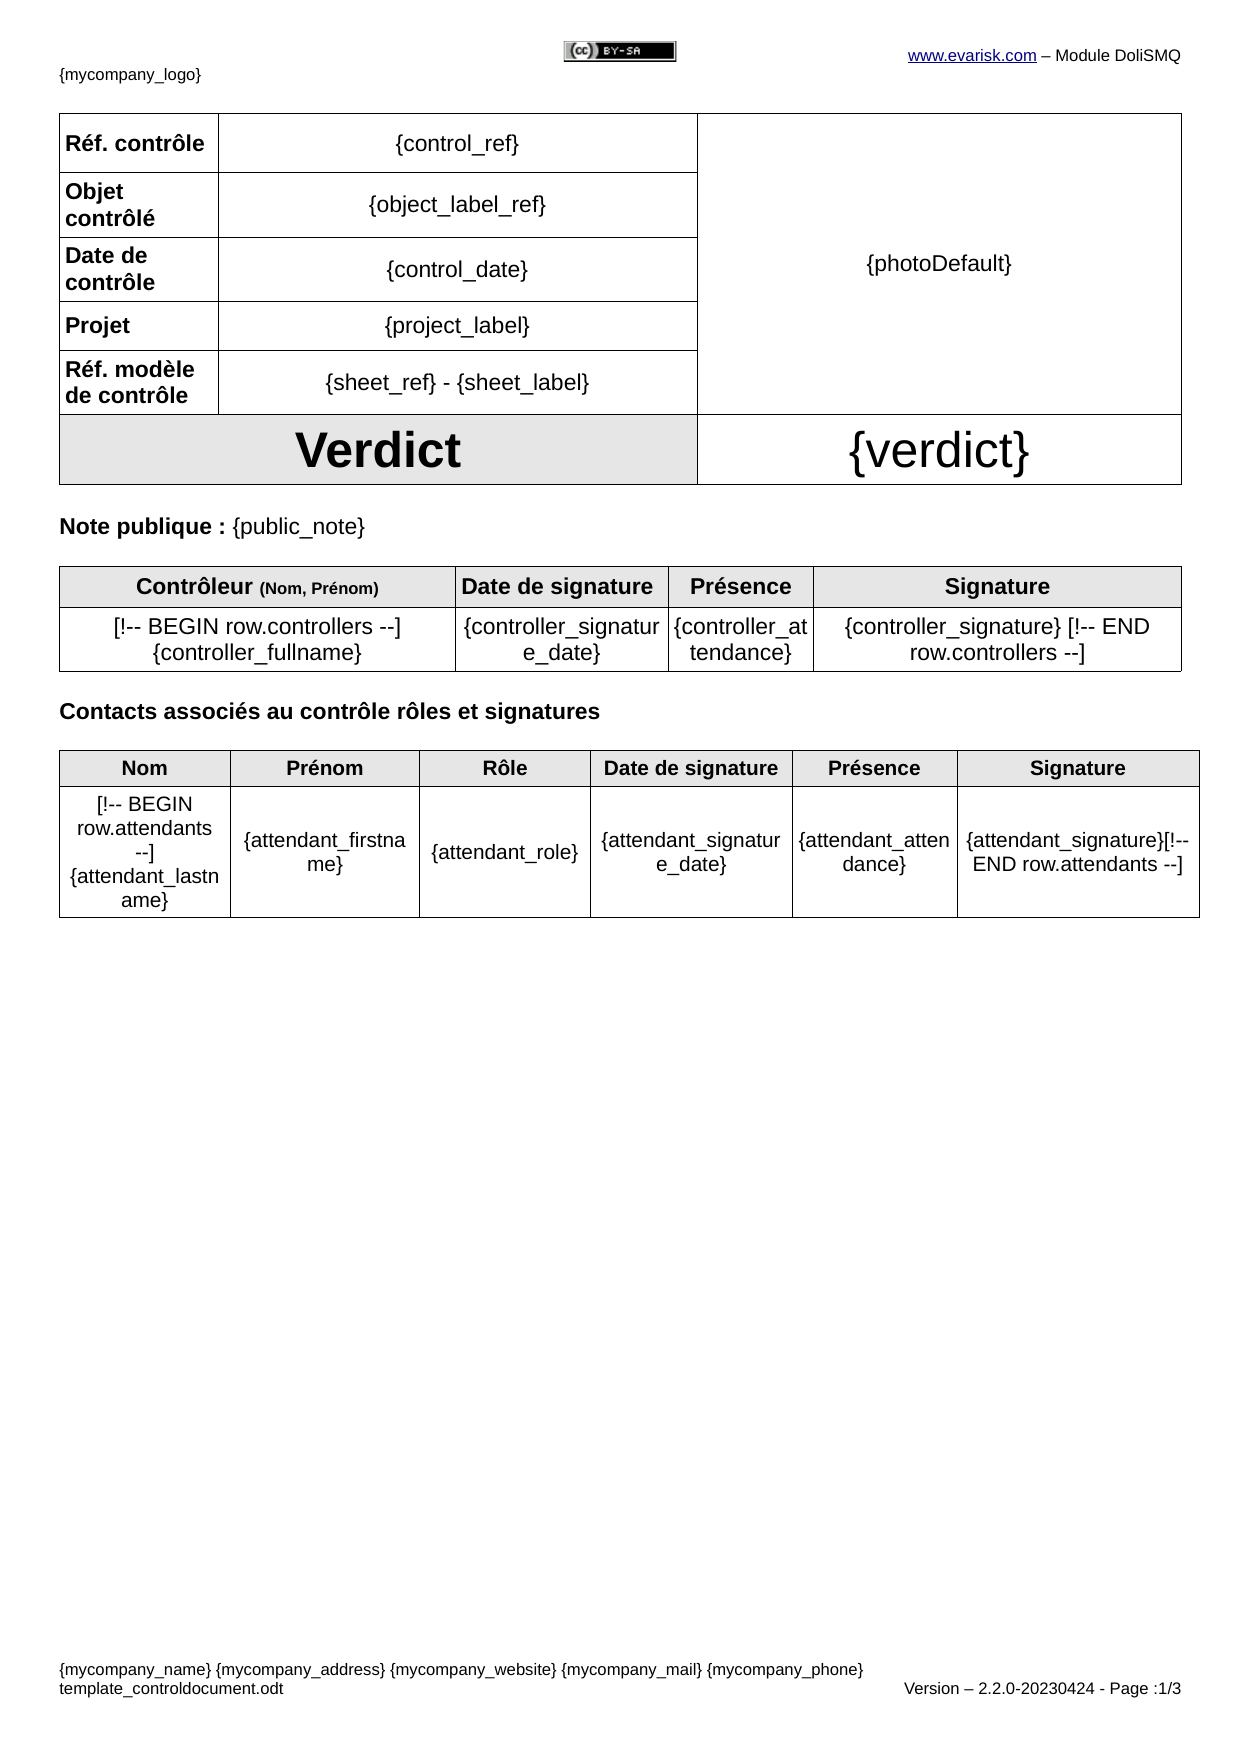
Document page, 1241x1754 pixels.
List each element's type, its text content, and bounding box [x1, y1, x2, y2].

table_cell {attendant_firstname} [231, 787, 419, 917]
table_cell {controller_signature_date} [456, 608, 668, 671]
table_cell {sheet_ref} - {sheet_label} [219, 351, 697, 414]
table_header Date de signature [591, 751, 792, 786]
table_cell {attendant_role} [420, 787, 590, 917]
table_header Rôle [420, 751, 590, 786]
table_header Présence [669, 567, 813, 607]
table_cell Objet contrôlé [60, 173, 218, 237]
table_cell {controller_signature} [!-- END row.controllers --] [814, 608, 1181, 671]
text Note publique : {public_note} [59, 513, 1181, 539]
table_header Signature [814, 567, 1181, 607]
table_cell {controller_attendance} [669, 608, 813, 671]
table_header Date de signature [456, 567, 668, 607]
table_header {photoDefault} [698, 114, 1181, 414]
table_cell [!-- BEGIN row.controllers --] {controller_fullname} [60, 608, 455, 671]
table_header Présence [793, 751, 957, 786]
table_header Signature [958, 751, 1199, 786]
table_cell {attendant_signature_date} [591, 787, 792, 917]
table_cell {attendant_signature}[!-- END row.attendants --] [958, 787, 1199, 917]
table_cell Date de contrôle [60, 238, 218, 301]
text Contacts associés au contrôle rôles et signatures [59, 698, 1181, 724]
table_cell {control_date} [219, 238, 697, 301]
table_cell Verdict [60, 415, 697, 484]
table_header Contrôleur (Nom, Prénom) [60, 567, 455, 607]
picture [563, 41, 677, 62]
table_cell Réf. modèle de contrôle [60, 351, 218, 414]
table_header Prénom [231, 751, 419, 786]
table_cell {project_label} [219, 302, 697, 350]
table_cell [!-- BEGIN row.attendants --] {attendant_lastname} [60, 787, 230, 917]
table_header Nom [60, 751, 230, 786]
table_cell {verdict} [698, 415, 1181, 484]
table_cell Projet [60, 302, 218, 350]
table_cell {attendant_attendance} [793, 787, 957, 917]
table_header Réf. contrôle [60, 114, 218, 172]
table_header {control_ref} [219, 114, 697, 172]
table_cell {object_label_ref} [219, 173, 697, 237]
